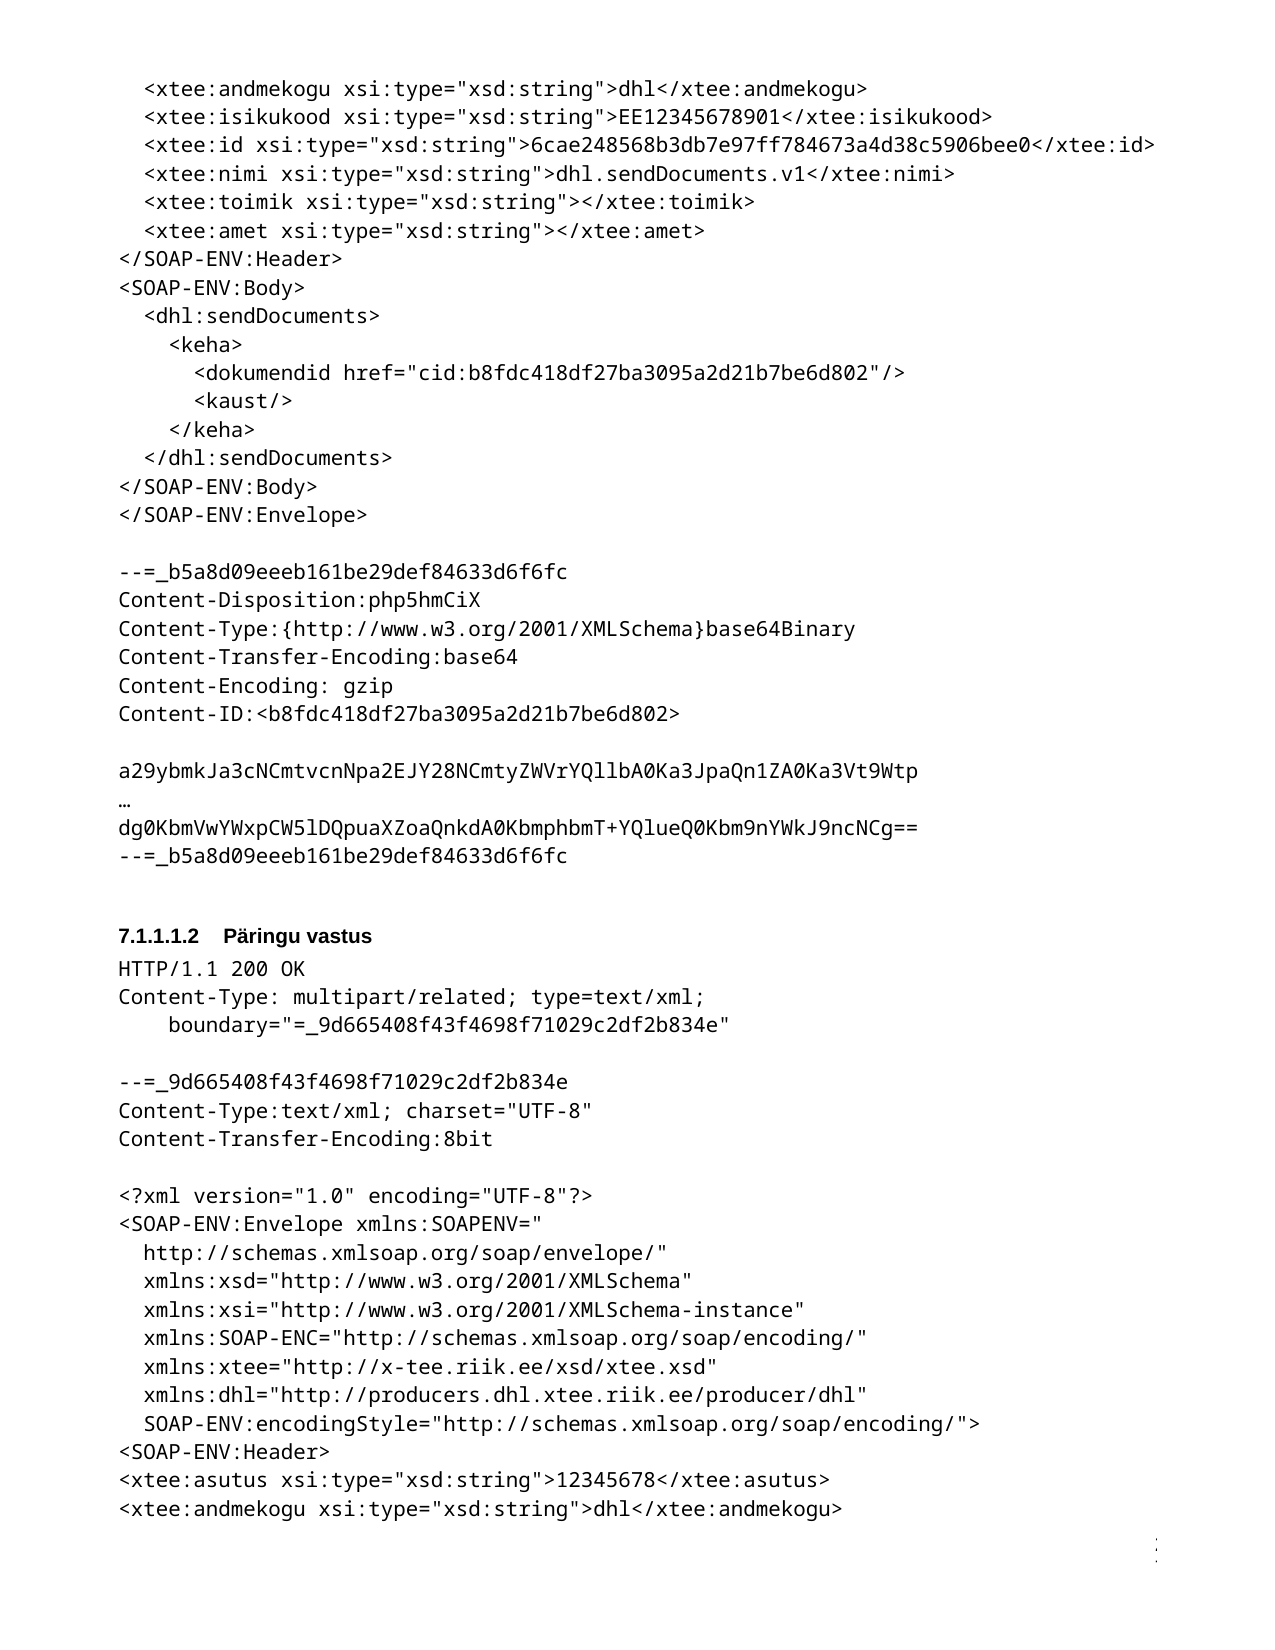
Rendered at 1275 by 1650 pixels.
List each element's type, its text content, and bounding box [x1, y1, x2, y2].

text xmlns:dhl="http://producers.dhl.xtee.riik.ee/producer/dhl" [118, 1380, 1157, 1409]
text <xtee:toimik xsi:type="xsd:string"></xtee:toimik> [118, 187, 1157, 216]
text </SOAP-ENV:Header> [118, 244, 1157, 273]
text <xtee:asutus xsi:type="xsd:string">12345678</xtee:asutus> [118, 1466, 1157, 1494]
text </dhl:sendDocuments> [118, 443, 1157, 472]
text --=_9d665408f43f4698f71029c2df2b834e [118, 1067, 1157, 1096]
text <SOAP-ENV:Envelope xmlns:SOAPENV=" [118, 1209, 1157, 1238]
text Content-Type:{http://www.w3.org/2001/XMLSchema}base64Binary [118, 614, 1157, 642]
text boundary="=_9d665408f43f4698f71029c2df2b834e" [118, 1011, 1157, 1039]
text xmlns:xtee="http://x-tee.riik.ee/xsd/xtee.xsd" [118, 1352, 1157, 1380]
text <xtee:andmekogu xsi:type="xsd:string">dhl</xtee:andmekogu> [118, 74, 1157, 102]
text <SOAP-ENV:Body> [118, 273, 1157, 301]
text <dhl:sendDocuments> [118, 301, 1157, 330]
text </keha> [118, 415, 1157, 443]
text <dokumendid href="cid:b8fdc418df27ba3095a2d21b7be6d802"/> [118, 358, 1157, 387]
text --=_b5a8d09eeeb161be29def84633d6f6fc [118, 557, 1157, 586]
text dg0KbmVwYWxpCW5lDQpuaXZoaQnkdA0KbmphbmT+YQlueQ0Kbm9nYWkJ9ncNCg== [118, 813, 1157, 842]
text <?xml version="1.0" encoding="UTF-8"?> [118, 1181, 1157, 1209]
text Content-ID:<b8fdc418df27ba3095a2d21b7be6d802> [118, 699, 1157, 728]
text Content-Transfer-Encoding:8bit [118, 1124, 1157, 1153]
text xmlns:SOAP-ENC="http://schemas.xmlsoap.org/soap/encoding/" [118, 1323, 1157, 1352]
text HTTP/1.1 200 OK [118, 954, 1157, 982]
text --=_b5a8d09eeeb161be29def84633d6f6fc [118, 842, 1157, 870]
text <keha> [118, 330, 1157, 358]
text a29ybmkJa3cNCmtvcnNpa2EJY28NCmtyZWVrYQllbA0Ka3JpaQn1ZA0Ka3Vt9Wtp [118, 756, 1157, 785]
text <xtee:amet xsi:type="xsd:string"></xtee:amet> [118, 216, 1157, 244]
text <xtee:id xsi:type="xsd:string">6cae248568b3db7e97ff784673a4d38c5906bee0</xtee:id> [118, 131, 1157, 159]
text Content-Disposition:php5hmCiX [118, 586, 1157, 614]
text SOAP-ENV:encodingStyle="http://schemas.xmlsoap.org/soap/encoding/"> [118, 1409, 1157, 1437]
text <kaust/> [118, 387, 1157, 415]
text <xtee:nimi xsi:type="xsd:string">dhl.sendDocuments.v1</xtee:nimi> [118, 159, 1157, 187]
text <SOAP-ENV:Header> [118, 1437, 1157, 1466]
text … [118, 785, 1157, 813]
text <xtee:andmekogu xsi:type="xsd:string">dhl</xtee:andmekogu> [118, 1494, 1157, 1522]
text <xtee:isikukood xsi:type="xsd:string">EE12345678901</xtee:isikukood> [118, 102, 1157, 131]
text Content-Type:text/xml; charset="UTF-8" [118, 1096, 1157, 1124]
text xmlns:xsi="http://www.w3.org/2001/XMLSchema-instance" [118, 1295, 1157, 1323]
text xmlns:xsd="http://www.w3.org/2001/XMLSchema" [118, 1266, 1157, 1295]
text </SOAP-ENV:Envelope> [118, 500, 1157, 529]
subtitle Päringu vastus [118, 923, 1157, 947]
text Content-Transfer-Encoding:base64 [118, 642, 1157, 671]
text Content-Type: multipart/related; type=text/xml; [118, 982, 1157, 1011]
text Content-Encoding: gzip [118, 671, 1157, 699]
text </SOAP-ENV:Body> [118, 472, 1157, 500]
text http://schemas.xmlsoap.org/soap/envelope/" [118, 1238, 1157, 1266]
